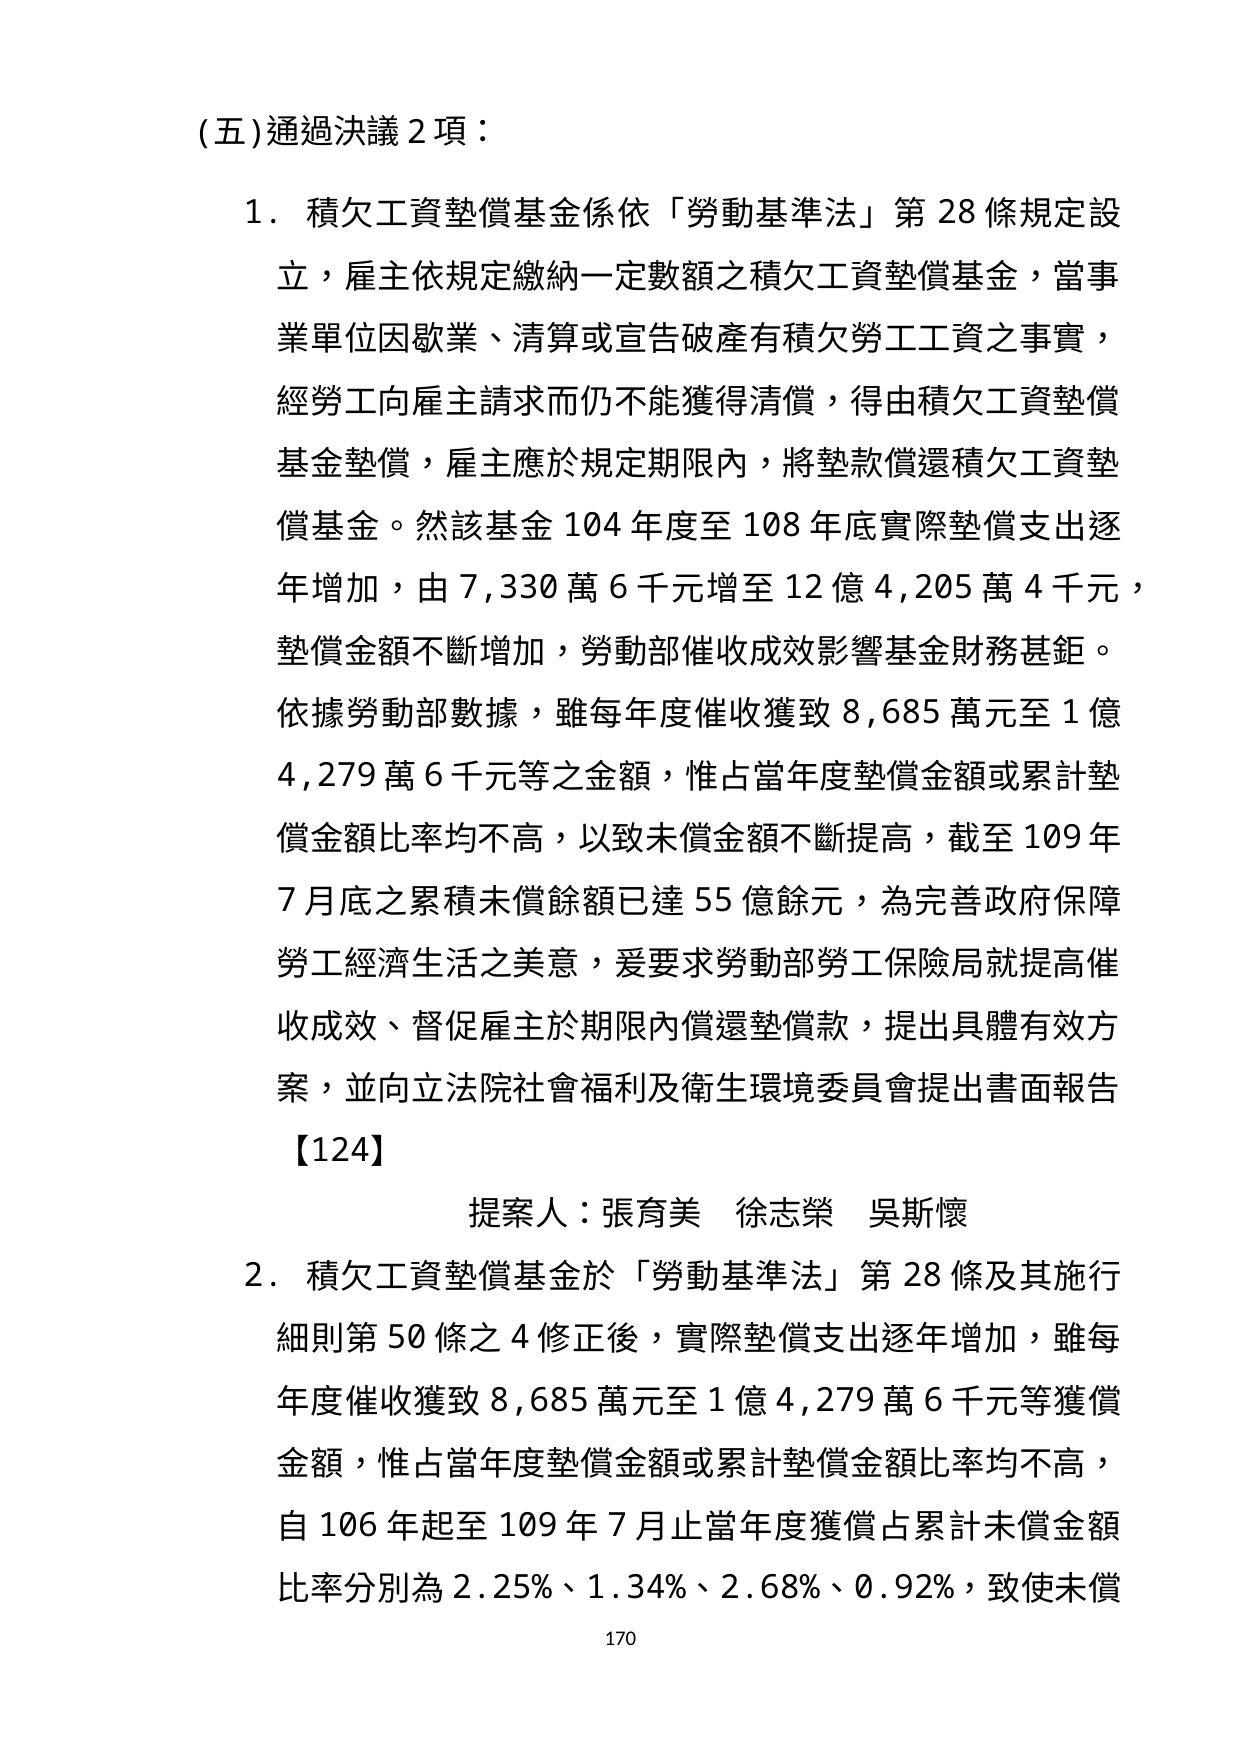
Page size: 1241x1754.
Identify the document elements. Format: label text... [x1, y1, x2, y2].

text (五)通過決議2項： [193, 107, 1122, 153]
text 1. 積欠工資墊償基金係依「勞動基準法」第28條規定設立，雇主依規定繳納一定數額之積欠工資墊償基金，當事業單位因歇業、清算或宣告破產有積欠勞工工資之事實，經勞工向雇主請求而仍不能獲得清償，得由積欠工資墊償基金墊償，雇主應於規定期限內，將墊款償還積欠工資墊償基金。然該基金104年度至108年底實際墊償支出逐年增加，由7,330萬6千元增至12億4,205萬4千元，墊償金額不斷增加，勞動部催收成效影響基金財務甚鉅。依據勞動部數據，雖每年度催收獲致8,685萬元至1億4,279萬6千元等之金額，惟占當年度墊償金額或累計墊償金額比率均不高，以致未償金額不斷提高，截至109年7月底之累積未償餘額已達55億餘元，為完善政府保障勞工經濟生活之美意，爰要求勞動部勞工保險局就提高催收成效、督促雇主於期限內償還墊償款，提出具體有效方案，並向立法院社會福利及衛生環境委員會提出書面報告。【124】 [243, 169, 1122, 1169]
text 2. 積欠工資墊償基金於「勞動基準法」第28條及其施行細則第50條之4修正後，實際墊償支出逐年增加，雖每年度催收獲致8,685萬元至1億4,279萬6千元等獲償金額，惟占當年度墊償金額或累計墊償金額比率均不高，自106年起至109年7月止當年度獲償占累計未償金額比率分別為2.25%、1.34%、2.68%、0.92%，致使未償 [243, 1232, 1122, 1607]
text 提案人：張育美 徐志榮 吳斯懷 [468, 1169, 1122, 1232]
